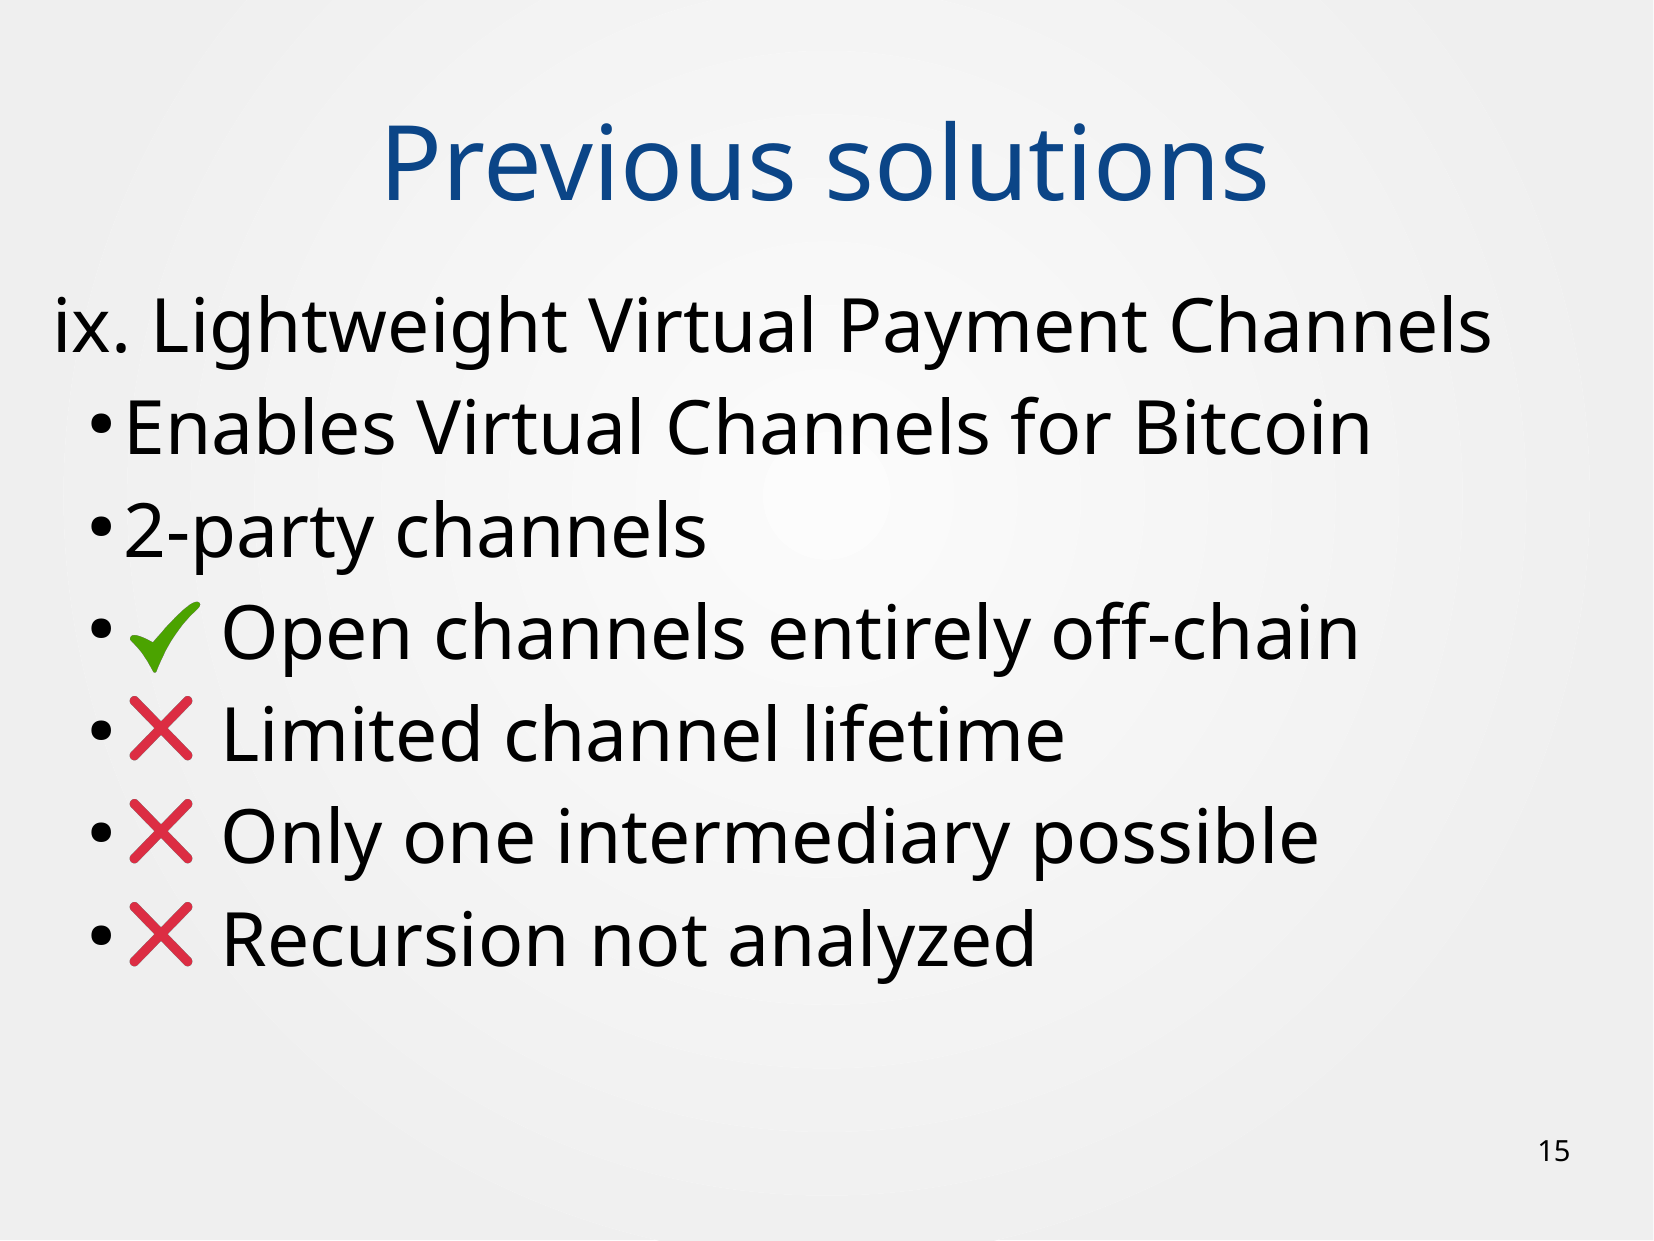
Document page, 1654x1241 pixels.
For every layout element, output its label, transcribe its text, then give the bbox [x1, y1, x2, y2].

picture [99, 793, 223, 869]
picture [82, 593, 248, 682]
subtitle ix. Lightweight Virtual Payment Channels Enables Virtual Channels for Bitcoin 2-party channels Open channels entirely off-chain Limited channel lifetime Only one intermediary possible Recursion not analyzed [52, 272, 1603, 1193]
picture [99, 690, 223, 766]
picture [99, 896, 223, 973]
title Previous solutions [379, 88, 1274, 231]
